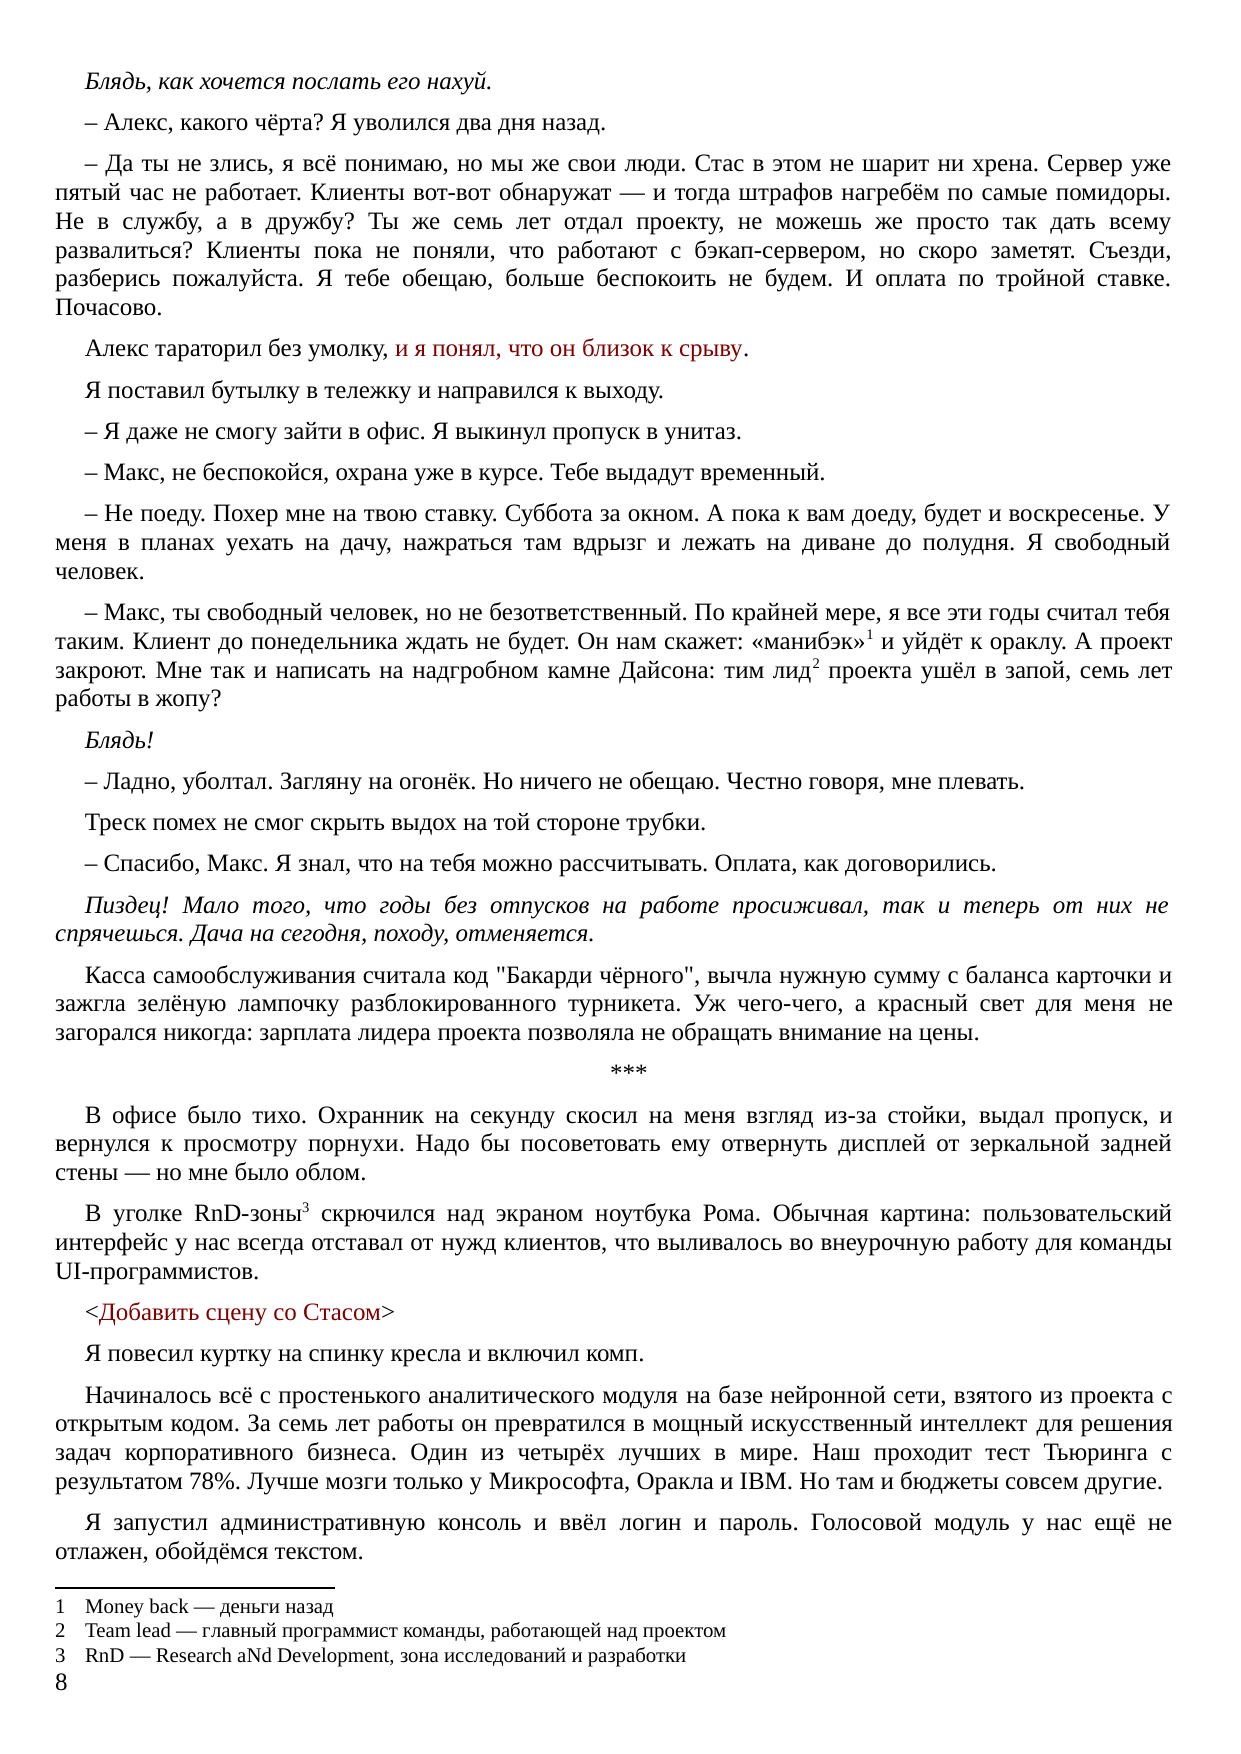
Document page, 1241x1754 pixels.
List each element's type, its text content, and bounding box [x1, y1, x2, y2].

text Я запустил административную консоль и ввёл логин и пароль. Голосовой модуль у нас ещё не отлажен, обойдёмся текстом. [55, 1507, 1173, 1565]
text Пиздец! Мало того, что годы без отпусков на работе просиживал, так и теперь от них не спрячешься. Дача на сегодня, походу, отменяется. [55, 890, 1173, 947]
text RnD — Research aNd Development, зона исследований и разработки [55, 1642, 1173, 1667]
text Алекс тараторил без умолку, и я понял, что он близок к срыву. [55, 333, 1173, 362]
text Money back — деньги назад [55, 1594, 1173, 1618]
text – Я даже не смогу зайти в офис. Я выкинул пропуск в унитаз. [55, 416, 1173, 445]
text – Алекс, какого чёрта? Я уволился два дня назад. [55, 107, 1173, 136]
text Касса самообслуживания считала код "Бакарди чёрного", вычла нужную сумму с баланса карточки и зажгла зелёную лампочку разблокированного турникета. Уж чего-чего, а красный свет для меня не загорался никогда: зарплата лидера проекта позволяла не обращать внимание на цены. [55, 960, 1173, 1046]
text Треск помех не смог скрыть выдох на той стороне трубки. [55, 807, 1173, 836]
text В уголке RnD-зоны скрючился над экраном ноутбука Рома. Обычная картина: пользовательский интерфейс у нас всегда отставал от нужд клиентов, что выливалось во внеурочную работу для команды UI-программистов. [55, 1198, 1173, 1285]
text Начиналось всё с простенького аналитического модуля на базе нейронной сети, взятого из проекта с открытым кодом. За семь лет работы он превратился в мощный искусственный интеллект для решения задач корпоративного бизнеса. Один из четырёх лучших в мире. Наш проходит тест Тьюринга с результатом 78%. Лучше мозги только у Микрософта, Оракла и IBM. Но там и бюджеты совсем другие. [55, 1380, 1173, 1495]
text – Не поеду. Похер мне на твою ставку. Суббота за окном. А пока к вам доеду, будет и воскресенье. У меня в планах уехать на дачу, нажраться там вдрызг и лежать на диване до полудня. Я свободный человек. [55, 498, 1173, 585]
text В офисе было тихо. Охранник на секунду скосил на меня взгляд из-за стойки, выдал пропуск, и вернулся к просмотру порнухи. Надо бы посоветовать ему отвернуть дисплей от зеркальной задней стены — но мне было облом. [55, 1100, 1173, 1186]
text *** [55, 1058, 1173, 1087]
text Я поставил бутылку в тележку и направился к выходу. [55, 375, 1173, 403]
text <Добавить сцену со Стасом> [55, 1297, 1173, 1326]
text – Макс, не беспокойся, охрана уже в курсе. Тебе выдадут временный. [55, 457, 1173, 486]
text – Макс, ты свободный человек, но не безответственный. По крайней мере, я все эти годы считал тебя таким. Клиент до понедельника ждать не будет. Он нам скажет: «манибэк» и уйдёт к ораклу. А проект закроют. Мне так и написать на надгробном камне Дайсона: тим лид проекта ушёл в запой, семь лет работы в жопу? [55, 597, 1173, 712]
text Я повесил куртку на спинку кресла и включил комп. [55, 1338, 1173, 1367]
text Team lead — главный программист команды, работающей над проектом [55, 1618, 1173, 1642]
text – Да ты не злись, я всё понимаю, но мы же свои люди. Стас в этом не шарит ни хрена. Сервер уже пятый час не работает. Клиенты вот-вот обнаружат — и тогда штрафов нагребём по самые помидоры. Не в службу, а в дружбу? Ты же семь лет отдал проекту, не можешь же просто так дать всему развалиться? Клиенты пока не поняли, что работают с бэкап-сервером, но скоро заметят. Съезди, разберись пожалуйста. Я тебе обещаю, больше беспокоить не будем. И оплата по тройной ставке. Почасово. [55, 148, 1173, 321]
text Блядь! [55, 725, 1173, 753]
text – Ладно, уболтал. Загляну на огонёк. Но ничего не обещаю. Честно говоря, мне плевать. [55, 766, 1173, 795]
text Блядь, как хочется послать его нахуй. [55, 66, 1173, 95]
text – Спасибо, Макс. Я знал, что на тебя можно рассчитывать. Оплата, как договорились. [55, 848, 1173, 877]
